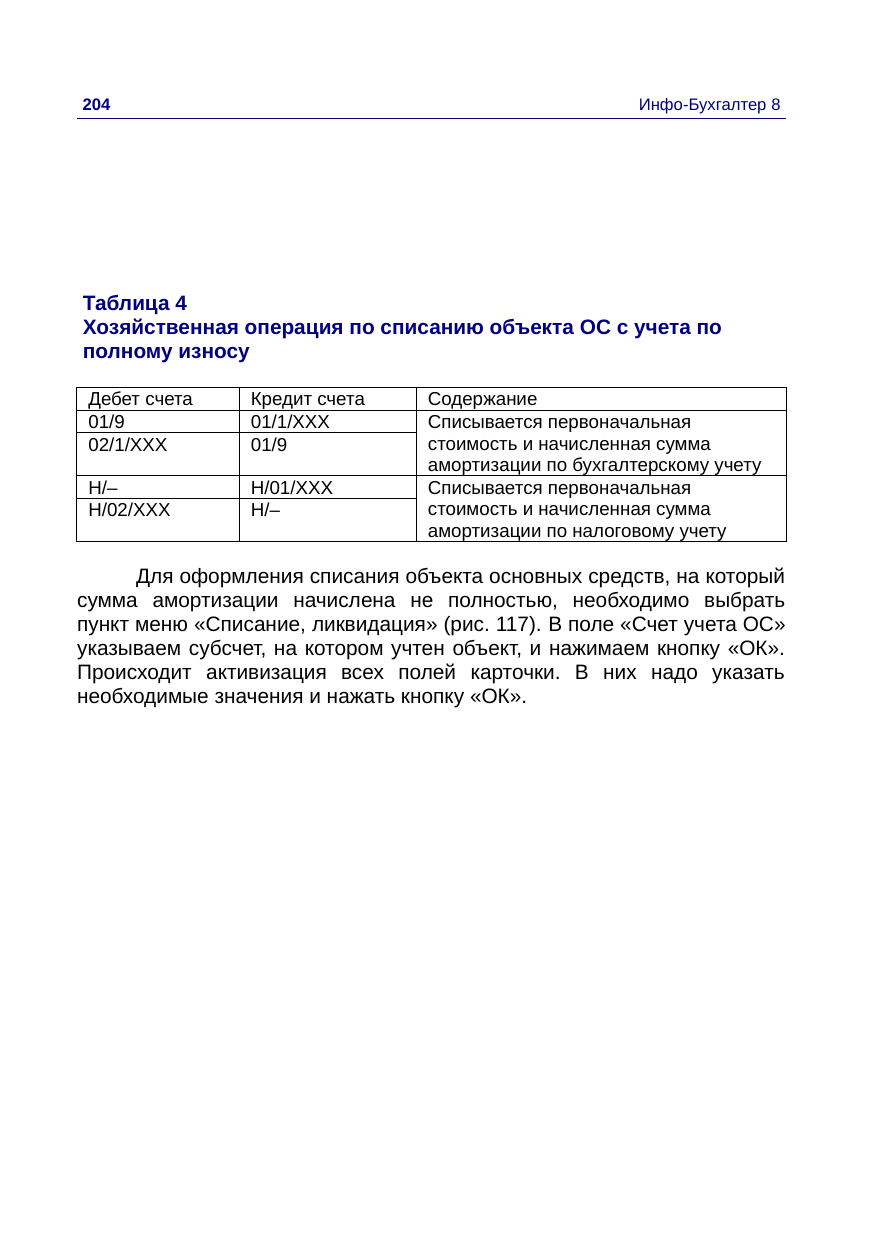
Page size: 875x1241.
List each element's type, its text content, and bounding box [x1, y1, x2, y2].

table_cell Списывается первоначальная стоимость и начисленная сумма амортизации по налоговому учету [417, 476, 786, 541]
table_cell Н/01/ХХХ [240, 476, 416, 498]
table_header Содержание [417, 388, 786, 410]
table_cell Списывается первоначальная стоимость и начисленная сумма амортизации по бухгалтерскому учету [417, 411, 786, 475]
table_cell 01/1/ХХХ [240, 411, 416, 432]
table_header Кредит счета [240, 388, 416, 410]
table_cell 01/9 [240, 433, 416, 475]
table_cell Н/02/ХХХ [77, 499, 239, 541]
table_cell 02/1/ХХХ [77, 433, 239, 475]
table_cell Н/– [240, 499, 416, 541]
table_cell 01/9 [77, 411, 239, 432]
table_cell Н/– [77, 476, 239, 498]
text Таблица 4 [83, 291, 779, 315]
text Для оформления списания объекта основных средств, на который сумма амортизации начислена не полностью, необходимо выбрать пункт меню «Списание, ликвидация» (рис. 117). В поле «Счет учета ОС» указываем субсчет, на котором учтен объект, и нажимаем кнопку «ОК». Происходит активизация всех полей карточки. В них надо указать необходимые значения и нажать кнопку «ОК». [77, 564, 786, 707]
text Хозяйственная операция по списанию объекта ОС с учета по полному износу [83, 315, 779, 363]
table_header Дебет счета [77, 388, 239, 410]
